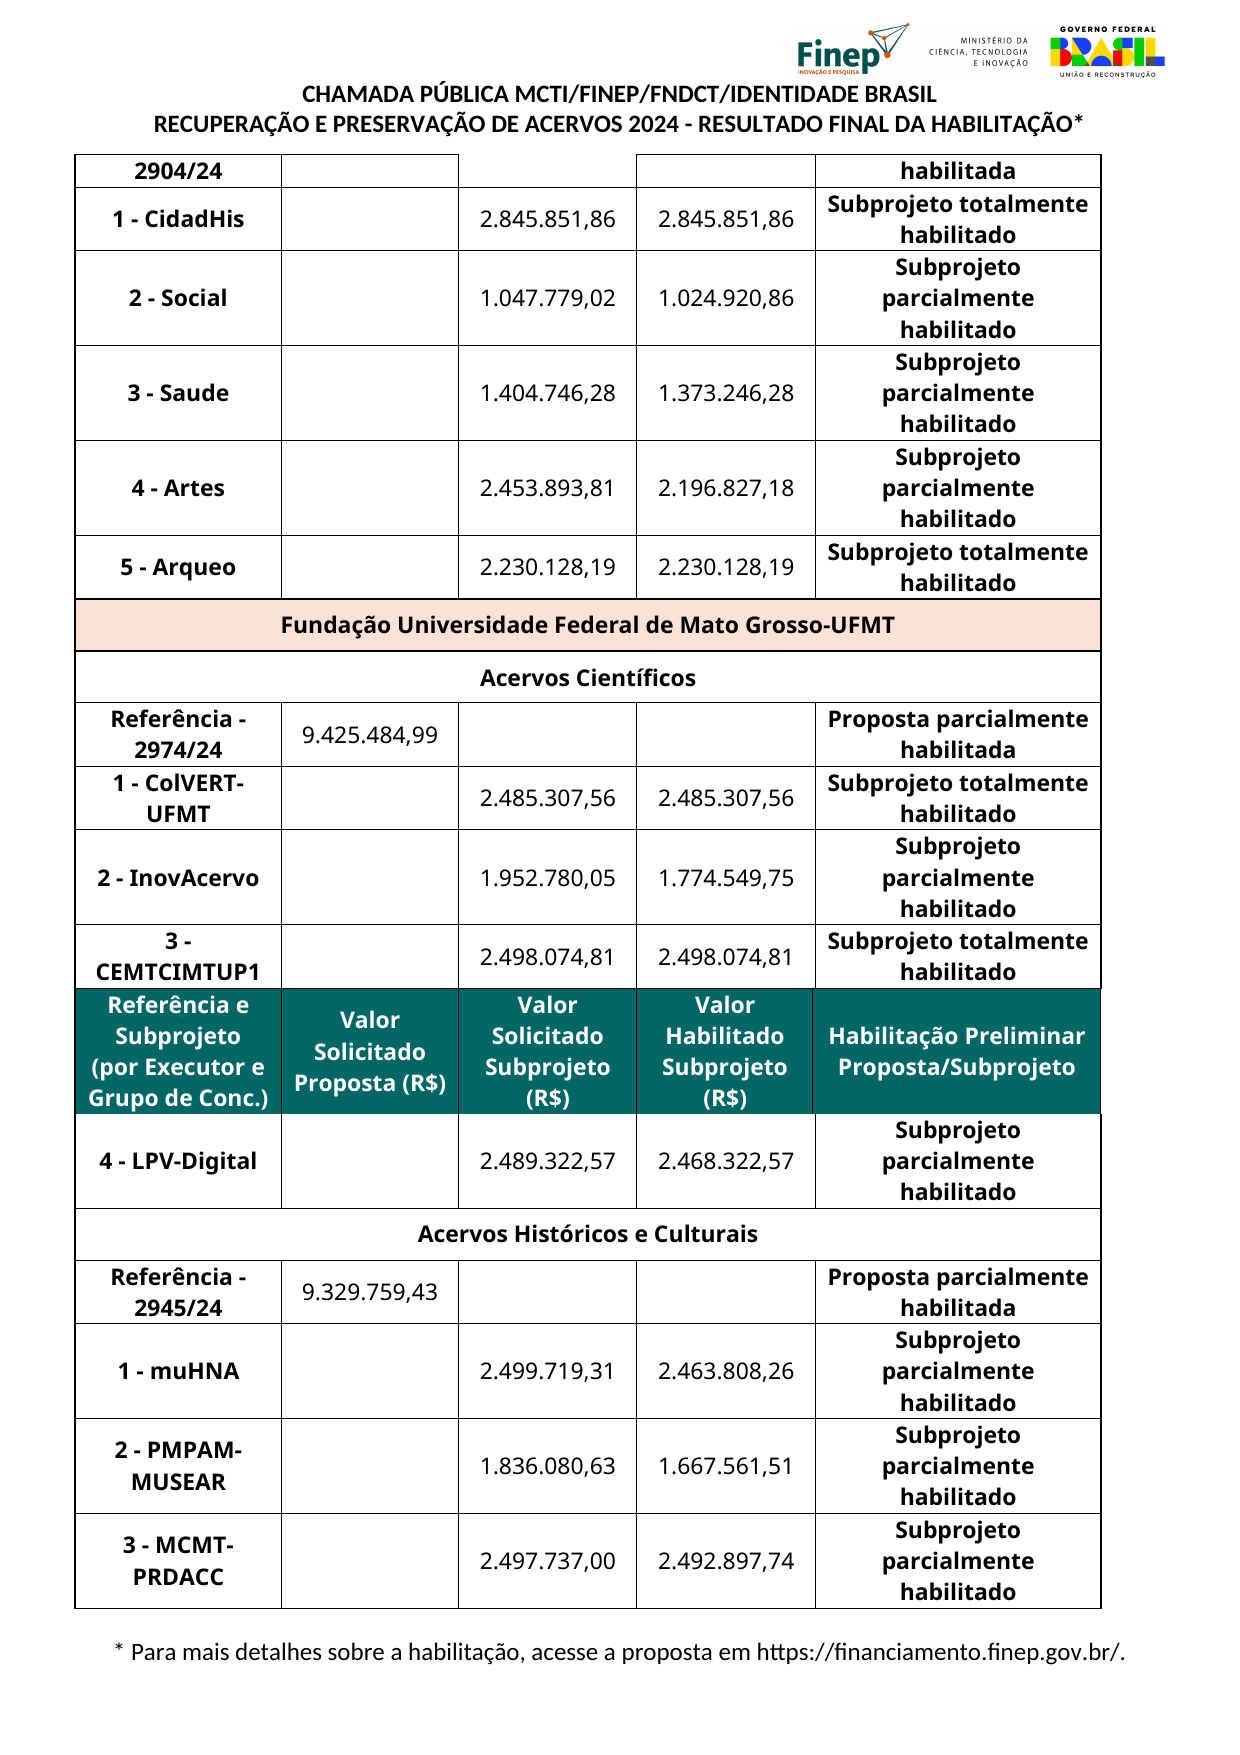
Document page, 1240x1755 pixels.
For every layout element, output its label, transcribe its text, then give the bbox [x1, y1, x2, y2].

table_cell 4 - LPV-Digital [76, 1114, 281, 1207]
table_cell Subprojeto parcialmente habilitado [816, 441, 1100, 534]
table_cell 2 - Social [76, 251, 281, 345]
table_cell Subprojeto totalmente habilitado [816, 767, 1100, 829]
table_cell 2.498.074,81 [637, 925, 815, 988]
table_cell 2.485.307,56 [637, 767, 815, 829]
table_cell [459, 703, 636, 766]
table_cell Proposta parcialmente habilitada [816, 1261, 1100, 1323]
table_cell [282, 1324, 458, 1418]
table_cell Fundação Universidade Federal de Mato Grosso-UFMT [76, 600, 1100, 650]
table_cell habilitada [816, 155, 1100, 187]
table_cell 2.489.322,57 [459, 1114, 636, 1207]
table_cell 1.774.549,75 [637, 830, 815, 924]
table_cell 2.498.074,81 [459, 925, 636, 988]
table_cell 9.425.484,99 [282, 703, 458, 766]
table_cell 2.453.893,81 [459, 441, 636, 534]
table_cell 1.047.779,02 [459, 251, 636, 345]
table_cell 2.492.897,74 [637, 1514, 815, 1607]
table_cell 3 - MCMT-PRDACC [76, 1514, 281, 1607]
table_cell 2.499.719,31 [459, 1324, 636, 1418]
table_cell Valor Solicitado Proposta (R$) [282, 989, 458, 1114]
table_cell 1.667.561,51 [637, 1419, 815, 1513]
table_cell 1 - CidadHis [76, 188, 281, 250]
table_cell 2.497.737,00 [459, 1514, 636, 1607]
table_cell - 2904/24 [76, 155, 281, 187]
table_cell Subprojeto parcialmente habilitado [816, 1514, 1100, 1607]
table_cell Referência e Subprojeto (por Executor e Grupo de Conc.) [76, 989, 281, 1114]
table_cell Referência - 2974/24 [76, 703, 281, 766]
table_cell [282, 441, 458, 534]
table_cell 2 - PMPAM-MUSEAR [76, 1419, 281, 1513]
table_cell Subprojeto parcialmente habilitado [816, 1419, 1100, 1513]
table_cell [282, 925, 458, 988]
table_cell 2.485.307,56 [459, 767, 636, 829]
table_cell [282, 1114, 458, 1207]
table_cell 2 - InovAcervo [76, 830, 281, 924]
table_cell [282, 251, 458, 345]
table_cell [282, 536, 458, 598]
table_cell Habilitação Preliminar Proposta/Subprojeto [813, 989, 1100, 1114]
table_cell Acervos Científicos [76, 652, 1100, 702]
table_cell Proposta parcialmente habilitada [816, 703, 1100, 766]
table_cell [459, 154, 636, 187]
table_cell 1 - muHNA [76, 1324, 281, 1418]
table_cell 1 - ColVERT-UFMT [76, 767, 281, 829]
table_cell [282, 188, 458, 250]
table_cell Subprojeto parcialmente habilitado [816, 1324, 1100, 1418]
table_cell Subprojeto parcialmente habilitado [816, 346, 1100, 440]
table_cell 1.836.080,63 [459, 1419, 636, 1513]
table_cell Subprojeto totalmente habilitado [816, 536, 1100, 598]
table_cell 2.196.827,18 [637, 441, 815, 534]
table_cell [459, 1261, 636, 1323]
table_cell 9.329.759,43 [282, 1261, 458, 1323]
table_cell Subprojeto totalmente habilitado [816, 188, 1100, 250]
table_cell 1.373.246,28 [637, 346, 815, 440]
table_cell Subprojeto parcialmente habilitado [816, 1114, 1100, 1207]
table_cell Referência - 2945/24 [76, 1261, 281, 1323]
table_cell 2.463.808,26 [637, 1324, 815, 1418]
table_cell Subprojeto parcialmente habilitado [816, 251, 1100, 345]
table_cell [282, 830, 458, 924]
table_cell 1.024.920,86 [637, 251, 815, 345]
table_cell Acervos Históricos e Culturais [76, 1209, 1100, 1259]
table_cell 3 - Saude [76, 346, 281, 440]
table_cell 1.952.780,05 [459, 830, 636, 924]
table_cell Valor Habilitado Subprojeto (R$) [637, 989, 812, 1114]
table_cell [637, 155, 815, 187]
table_cell Subprojeto parcialmente habilitado [816, 830, 1100, 924]
table_cell 5 - Arqueo [76, 536, 281, 598]
table_cell [282, 346, 458, 440]
table_cell 3 - CEMTCIMTUP1 [76, 925, 281, 988]
table_cell 2.845.851,86 [637, 188, 815, 250]
table_cell 2.845.851,86 [459, 188, 636, 250]
table_cell 2.230.128,19 [637, 536, 815, 598]
table_cell 2.468.322,57 [637, 1114, 815, 1207]
table_cell 2.230.128,19 [459, 536, 636, 598]
table_cell [282, 767, 458, 829]
table_cell [637, 1261, 815, 1323]
table_cell 4 - Artes [76, 441, 281, 534]
table_cell [637, 703, 815, 766]
table_cell Valor Solicitado Subprojeto (R$) [459, 989, 636, 1114]
table_cell [282, 155, 458, 187]
table_cell Subprojeto totalmente habilitado [816, 925, 1100, 988]
table_cell 1.404.746,28 [459, 346, 636, 440]
table_cell [282, 1514, 458, 1607]
table_cell [282, 1419, 458, 1513]
